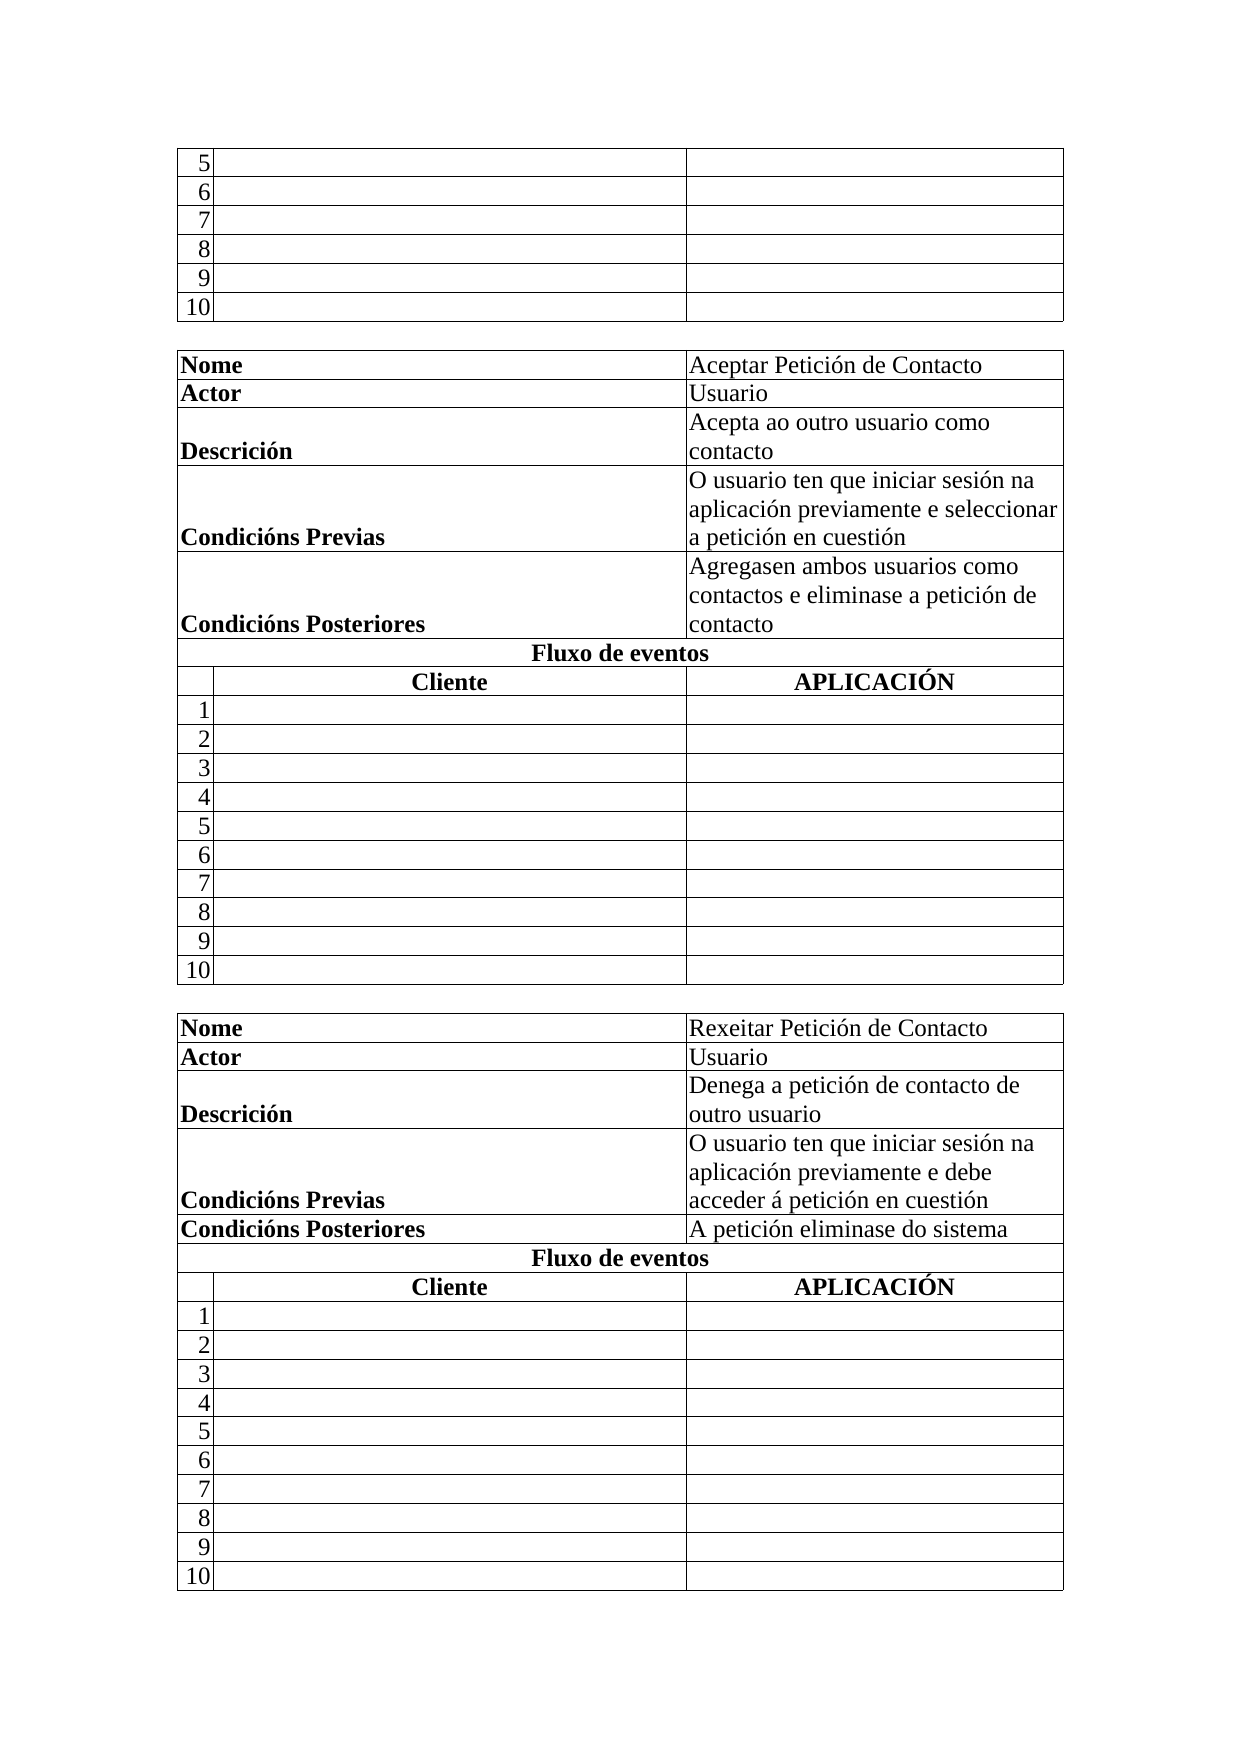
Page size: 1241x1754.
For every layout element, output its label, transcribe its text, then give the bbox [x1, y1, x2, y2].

table_cell [214, 812, 686, 839]
table_cell [214, 1504, 686, 1532]
table_cell [687, 1446, 1063, 1474]
table_cell 8 [178, 898, 213, 926]
table_cell 5 [178, 812, 213, 839]
table_cell Usuario [687, 380, 1063, 407]
table_cell [214, 898, 686, 926]
table_cell [214, 1562, 686, 1589]
table_cell APLICACIÓN [687, 667, 1063, 695]
table_cell [214, 754, 686, 782]
table_cell [687, 235, 1063, 263]
table_header Nome [178, 1014, 686, 1042]
table_cell 6 [178, 1446, 213, 1474]
table_cell 1 [178, 696, 213, 724]
table_cell [687, 1389, 1063, 1416]
table_cell [214, 927, 686, 955]
table_cell 2 [178, 1331, 213, 1359]
table_cell 4 [178, 783, 213, 811]
table_cell 6 [178, 841, 213, 868]
table_cell [687, 1302, 1063, 1330]
table_cell 10 [178, 293, 213, 321]
table_cell [214, 177, 686, 205]
table_cell [687, 696, 1063, 724]
table_cell [687, 956, 1063, 984]
table_cell 4 [178, 1389, 213, 1416]
table_cell [687, 1504, 1063, 1532]
table_cell O usuario ten que iniciar sesión na aplicación previamente e debe acceder á petición en cuestión [687, 1129, 1063, 1214]
table_cell [687, 1417, 1063, 1445]
table_cell 9 [178, 264, 213, 292]
table_cell [178, 1273, 213, 1301]
table_cell [687, 1533, 1063, 1561]
table_cell 7 [178, 1475, 213, 1503]
table_cell 8 [178, 235, 213, 263]
table_cell Fluxo de eventos [178, 639, 1063, 666]
table_cell 5 [178, 1417, 213, 1445]
table_cell [214, 783, 686, 811]
table_cell [214, 1446, 686, 1474]
table_cell [687, 870, 1063, 897]
table_cell [214, 870, 686, 897]
table_cell 6 [178, 177, 213, 205]
table_cell [214, 1360, 686, 1387]
table_cell [214, 293, 686, 321]
table_cell [687, 927, 1063, 955]
table_cell [214, 1533, 686, 1561]
table_cell [214, 149, 686, 176]
table_cell 7 [178, 206, 213, 234]
table_cell Agregasen ambos usuarios como contactos e eliminase a petición de contacto [687, 552, 1063, 638]
table_cell Acepta ao outro usuario como contacto [687, 408, 1063, 465]
table_cell Cliente [214, 667, 686, 695]
table_cell [687, 1360, 1063, 1387]
table_cell [214, 1389, 686, 1416]
table_cell O usuario ten que iniciar sesión na aplicación previamente e seleccionar a petición en cuestión [687, 466, 1063, 551]
table_cell 1 [178, 1302, 213, 1330]
table_header Nome [178, 351, 686, 378]
table_cell 7 [178, 870, 213, 897]
table_cell [214, 956, 686, 984]
table_cell [214, 725, 686, 753]
table_cell 2 [178, 725, 213, 753]
table_cell [214, 206, 686, 234]
table_cell [178, 667, 213, 695]
table_cell 9 [178, 927, 213, 955]
table_header Aceptar Petición de Contacto [687, 351, 1063, 378]
table_cell [687, 783, 1063, 811]
table_cell Actor [178, 380, 686, 407]
table_cell [687, 812, 1063, 839]
table_cell Actor [178, 1043, 686, 1070]
table_cell Condicións Posteriores [178, 552, 686, 638]
table_cell [687, 898, 1063, 926]
table_cell 3 [178, 754, 213, 782]
table_cell [214, 1475, 686, 1503]
table_cell [687, 264, 1063, 292]
table_cell Descrición [178, 1071, 686, 1128]
table_cell [687, 1331, 1063, 1359]
table_cell [214, 1331, 686, 1359]
table_cell A petición eliminase do sistema [687, 1215, 1063, 1243]
table_cell 9 [178, 1533, 213, 1561]
table_cell [687, 293, 1063, 321]
table_cell [687, 177, 1063, 205]
table_cell [214, 696, 686, 724]
table_cell [214, 1417, 686, 1445]
table_cell [214, 264, 686, 292]
table_cell [214, 1302, 686, 1330]
table_cell Condicións Posteriores [178, 1215, 686, 1243]
table_cell Condicións Previas [178, 466, 686, 551]
table_cell 10 [178, 956, 213, 984]
table_cell [687, 754, 1063, 782]
table_cell 3 [178, 1360, 213, 1387]
table_cell Usuario [687, 1043, 1063, 1070]
table_cell [687, 149, 1063, 176]
table_cell Denega a petición de contacto de outro usuario [687, 1071, 1063, 1128]
table_cell [214, 841, 686, 868]
table_cell Descrición [178, 408, 686, 465]
table_cell 10 [178, 1562, 213, 1589]
table_cell Condicións Previas [178, 1129, 686, 1214]
table_cell [214, 235, 686, 263]
table_cell Cliente [214, 1273, 686, 1301]
table_cell [687, 206, 1063, 234]
table_cell [687, 1562, 1063, 1589]
table_cell 5 [178, 149, 213, 176]
table_cell [687, 1475, 1063, 1503]
table_header Rexeitar Petición de Contacto [687, 1014, 1063, 1042]
table_cell [687, 725, 1063, 753]
table_cell Fluxo de eventos [178, 1244, 1063, 1272]
table_cell [687, 841, 1063, 868]
table_cell 8 [178, 1504, 213, 1532]
table_cell APLICACIÓN [687, 1273, 1063, 1301]
